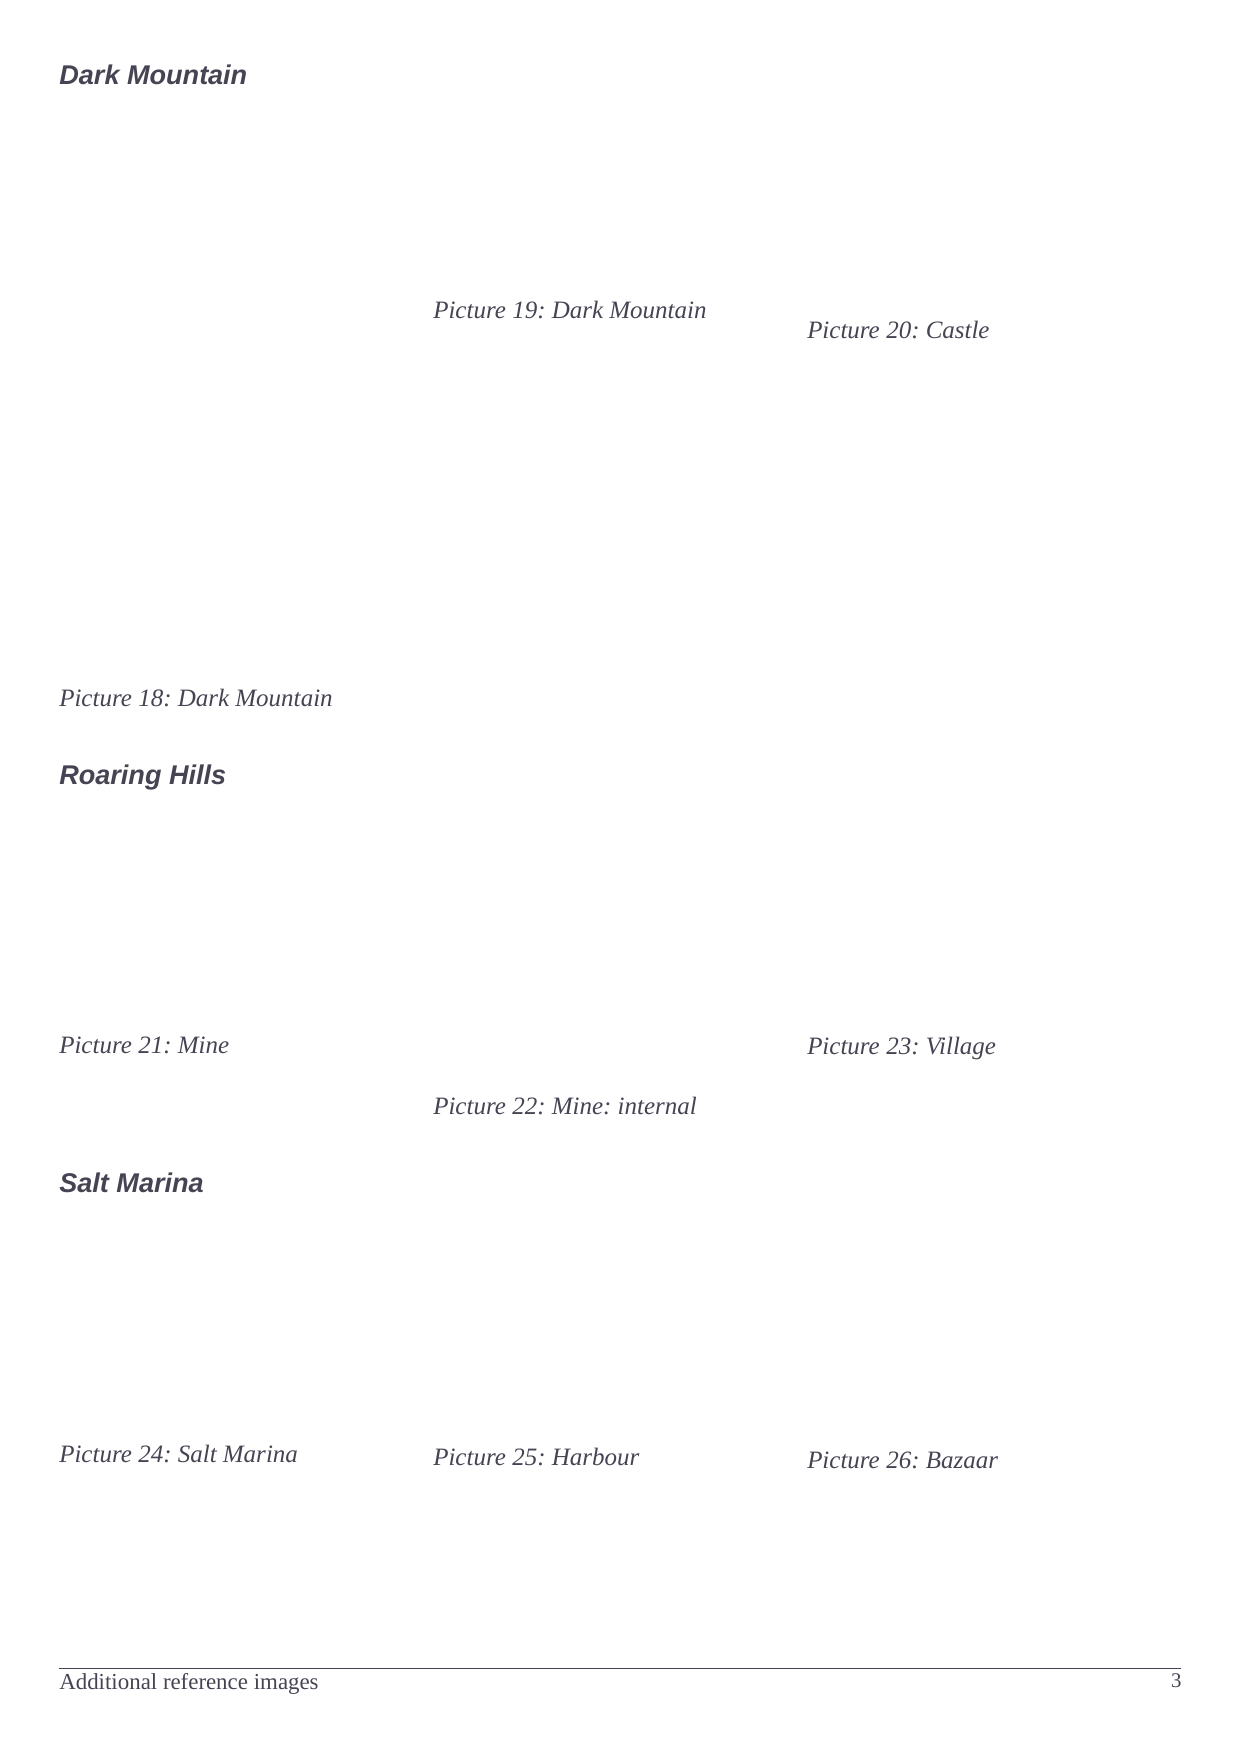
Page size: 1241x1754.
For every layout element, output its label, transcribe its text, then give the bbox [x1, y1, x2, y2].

table_header [433, 1211, 807, 1509]
table_header [439, 1099, 445, 1106]
table_header [59, 803, 433, 1155]
table_header [807, 803, 1181, 1155]
table_header [807, 1211, 1181, 1509]
subtitle Roaring Hills [59, 759, 1181, 790]
subtitle Dark Mountain [59, 59, 1181, 90]
table_header [813, 1039, 819, 1046]
table_header [439, 1450, 445, 1457]
table_header [65, 1447, 71, 1454]
table_header [807, 103, 1181, 746]
table_header [439, 303, 445, 310]
table_header [65, 1038, 71, 1045]
table_header [59, 103, 433, 746]
table_header [65, 691, 71, 698]
subtitle Salt Marina [59, 1167, 1181, 1199]
table_header [813, 1453, 819, 1460]
table_header [59, 1211, 433, 1509]
table_header [433, 103, 807, 746]
table_header [433, 803, 807, 1155]
table_header [813, 323, 819, 330]
